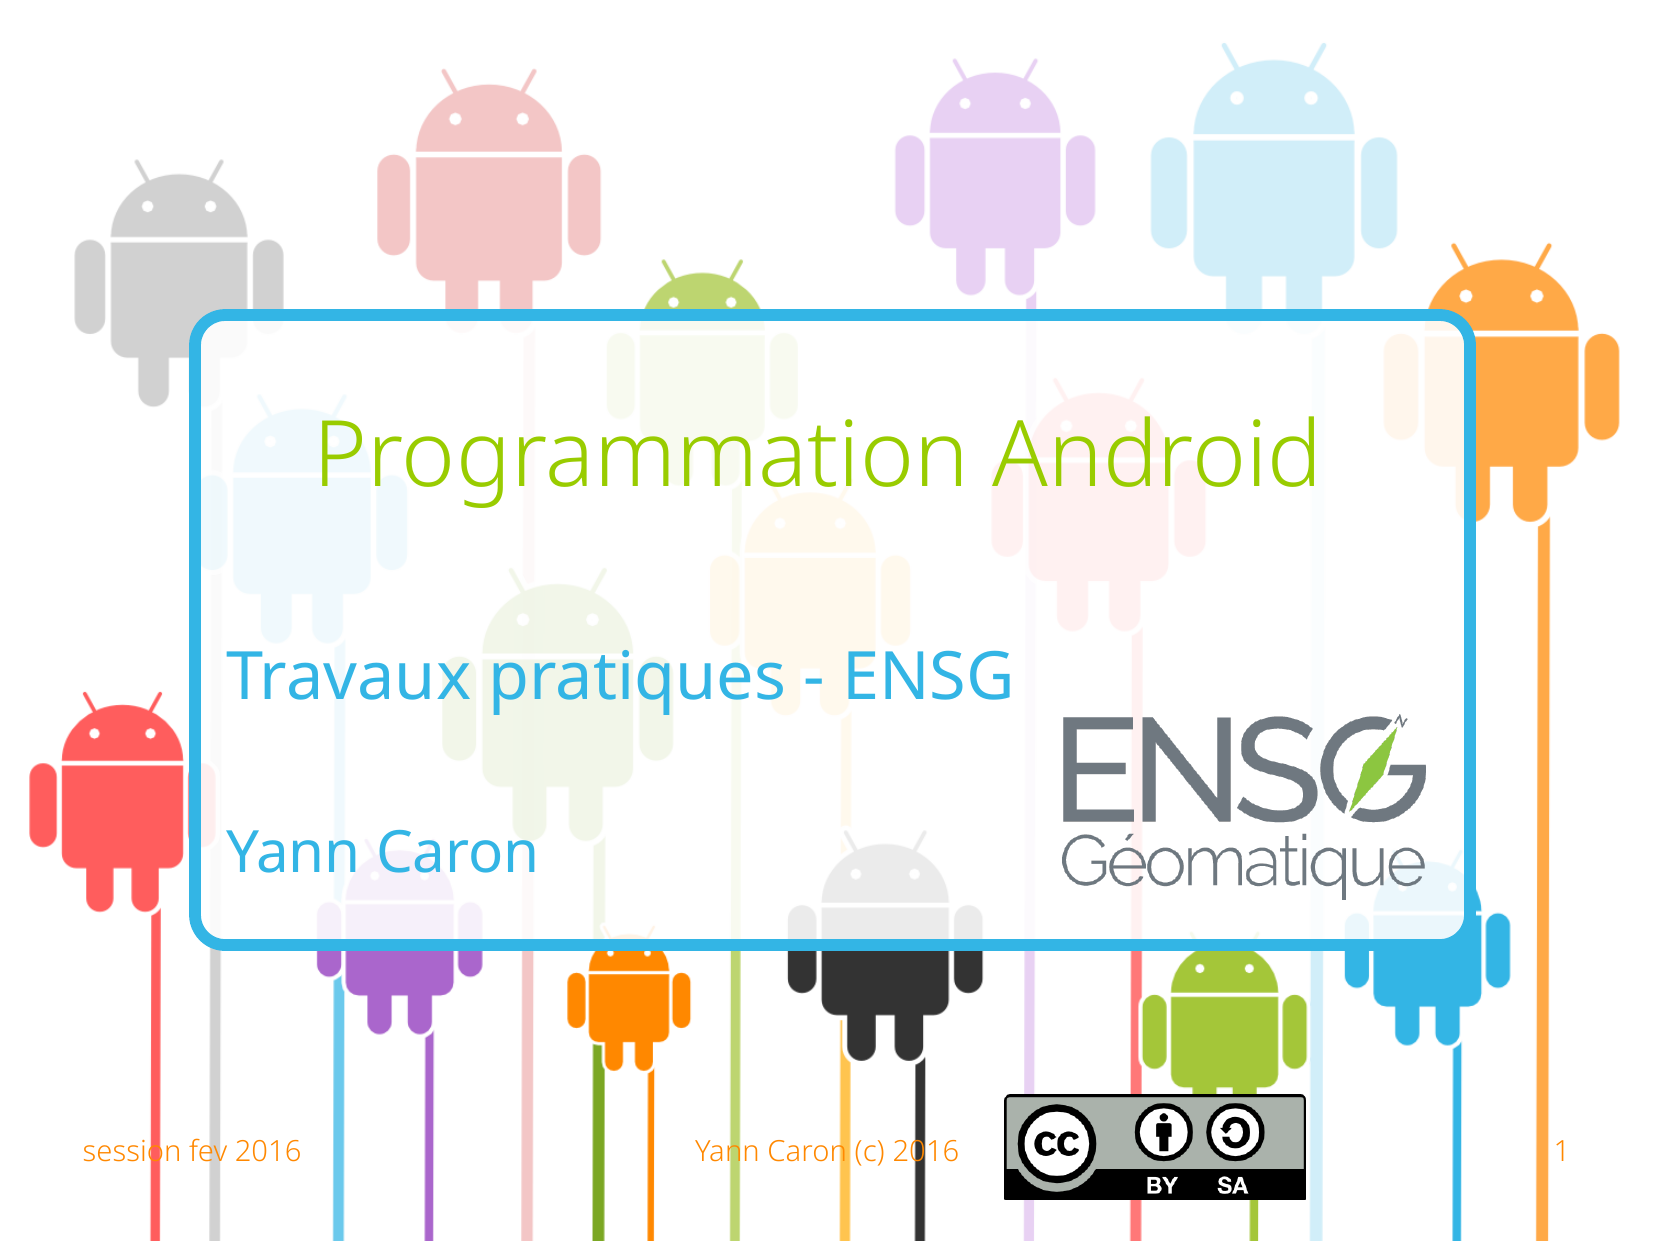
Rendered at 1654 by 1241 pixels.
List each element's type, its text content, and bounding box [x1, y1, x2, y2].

text_box [199, 315, 1466, 330]
text_box [195, 573, 1471, 946]
title Programmation Android [75, 330, 1563, 573]
text_box Travaux pratiques - ENSG Yann Caron [225, 585, 1111, 933]
picture [16, 9, 1637, 1241]
